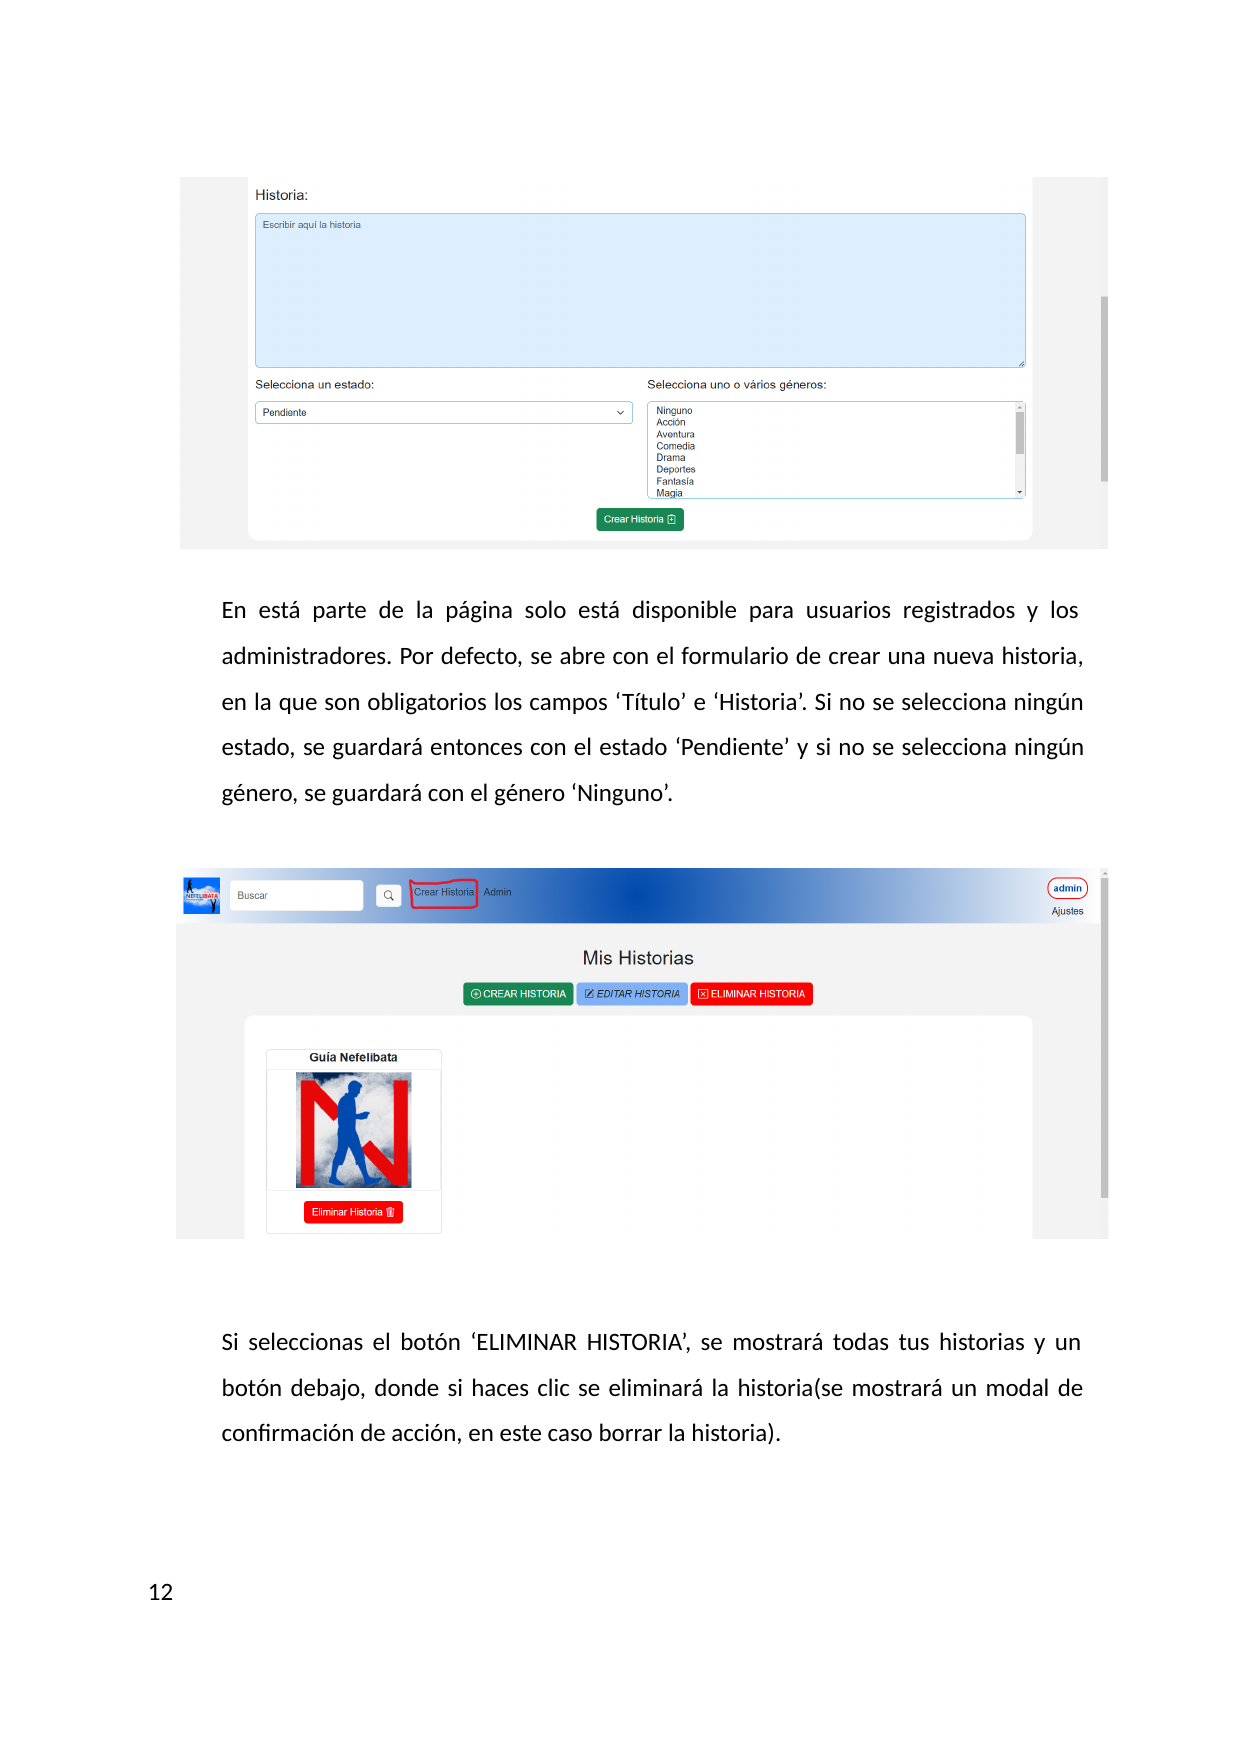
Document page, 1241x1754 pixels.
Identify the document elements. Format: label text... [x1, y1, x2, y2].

text En está parte de la página solo está disponible para usuarios registrados y los administradores. Por defecto, se abre con el formulario de crear una nueva historia, en la que son obligatorios los campos ‘Título’ e ‘Historia’. Si no se selecciona ningún estado, se guardará entonces con el estado ‘Pendiente’ y si no se selecciona ningún género, se guardará con el género ‘Ninguno’. [148, 594, 1093, 808]
text Si seleccionas el botón ‘ELIMINAR HISTORIA’, se mostrará todas tus historias y un botón debajo, donde si haces clic se eliminará la historia(se mostrará un modal de confirmación de acción, en este caso borrar la historia). [148, 1326, 1093, 1448]
picture [180, 177, 1108, 549]
picture [176, 868, 1109, 1239]
